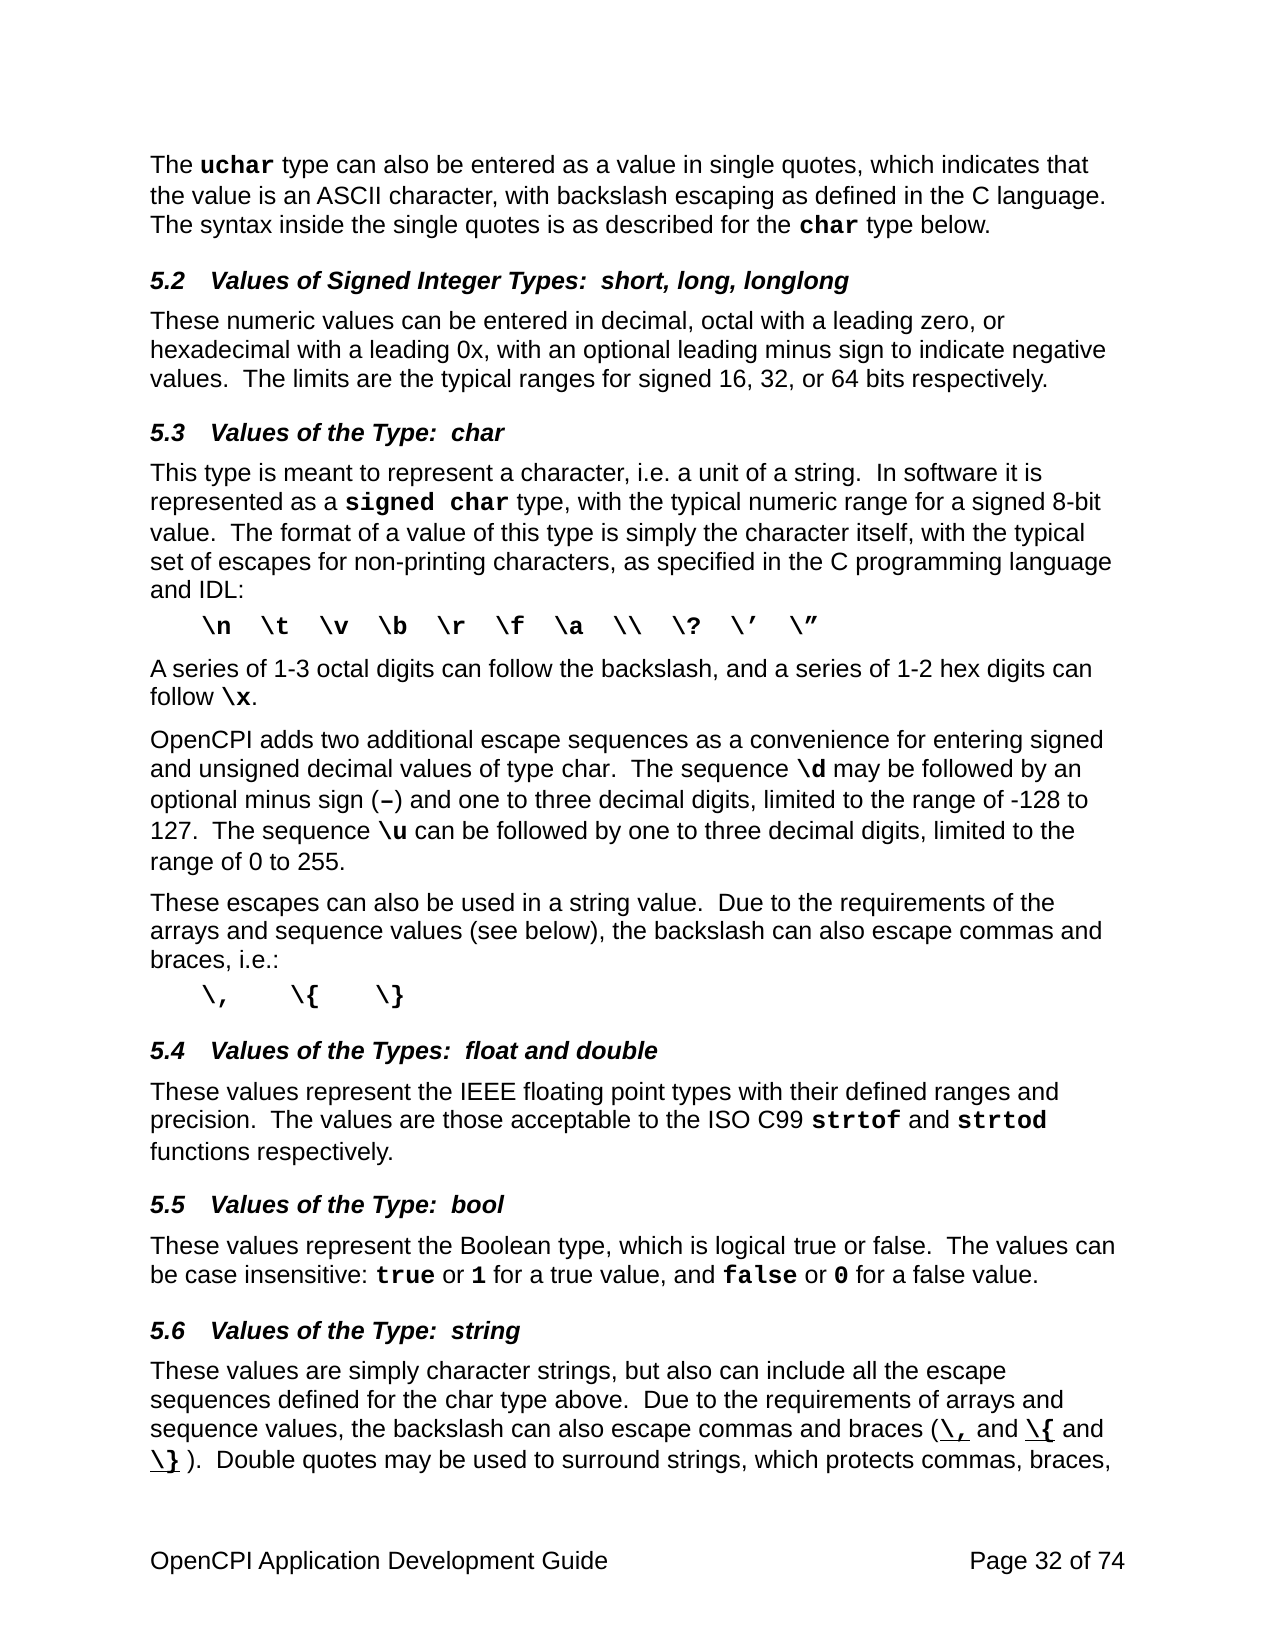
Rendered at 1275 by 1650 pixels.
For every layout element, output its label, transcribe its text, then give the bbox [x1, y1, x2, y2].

subtitle Values of the Type: string [150, 1316, 1125, 1344]
subtitle Values of Signed Integer Types: short, long, longlong [150, 266, 1125, 294]
subtitle Values of the Types: float and double [150, 1036, 1125, 1065]
text This type is meant to represent a character, i.e. a unit of a string. In software it is represented as a signed char type, with the typical numeric range for a signed 8-bit value. The format of a value of this type is simply the character itself, with the typical set of escapes for non-printing characters, as specified in the C programming language and IDL: [150, 458, 1125, 604]
text These values are simply character strings, but also can include all the escape sequences defined for the char type above. Due to the requirements of arrays and sequence values, the backslash can also escape commas and braces (\, and \{ and \} ). Double quotes may be used to surround strings, which protects commas, braces, [150, 1356, 1125, 1476]
text A series of 1-3 octal digits can follow the backslash, and a series of 1-2 hex digits can follow \x. [150, 653, 1125, 713]
text These escapes can also be used in a string value. Due to the requirements of the arrays and sequence values (see below), the backslash can also escape commas and braces, i.e.: [150, 887, 1125, 974]
subtitle Values of the Type: char [150, 418, 1125, 446]
text \n \t \v \b \r \f \a \\ \? \’ \” [187, 613, 1125, 642]
text \, \{ \} [187, 983, 1125, 1011]
text These values represent the Boolean type, which is logical true or false. The values can be case insensitive: true or 1 for a true value, and false or 0 for a false value. [150, 1231, 1125, 1291]
subtitle Values of the Type: bool [150, 1190, 1125, 1219]
text OpenCPI adds two additional escape sequences as a convenience for entering signed and unsigned decimal values of type char. The sequence \d may be followed by an optional minus sign (–) and one to three decimal digits, limited to the range of -128 to 127. The sequence \u can be followed by one to three decimal digits, limited to the range of 0 to 255. [150, 725, 1125, 876]
text The uchar type can also be entered as a value in single quotes, which indicates that the value is an ASCII character, with backslash escaping as defined in the C language. The syntax inside the single quotes is as described for the char type below. [150, 150, 1125, 241]
text These numeric values can be entered in decimal, octal with a leading zero, or hexadecimal with a leading 0x, with an optional leading minus sign to indicate negative values. The limits are the typical ranges for signed 16, 32, or 64 bits respectively. [150, 306, 1125, 393]
text These values represent the IEEE floating point types with their defined ranges and precision. The values are those acceptable to the ISO C99 strtof and strtod functions respectively. [150, 1077, 1125, 1165]
